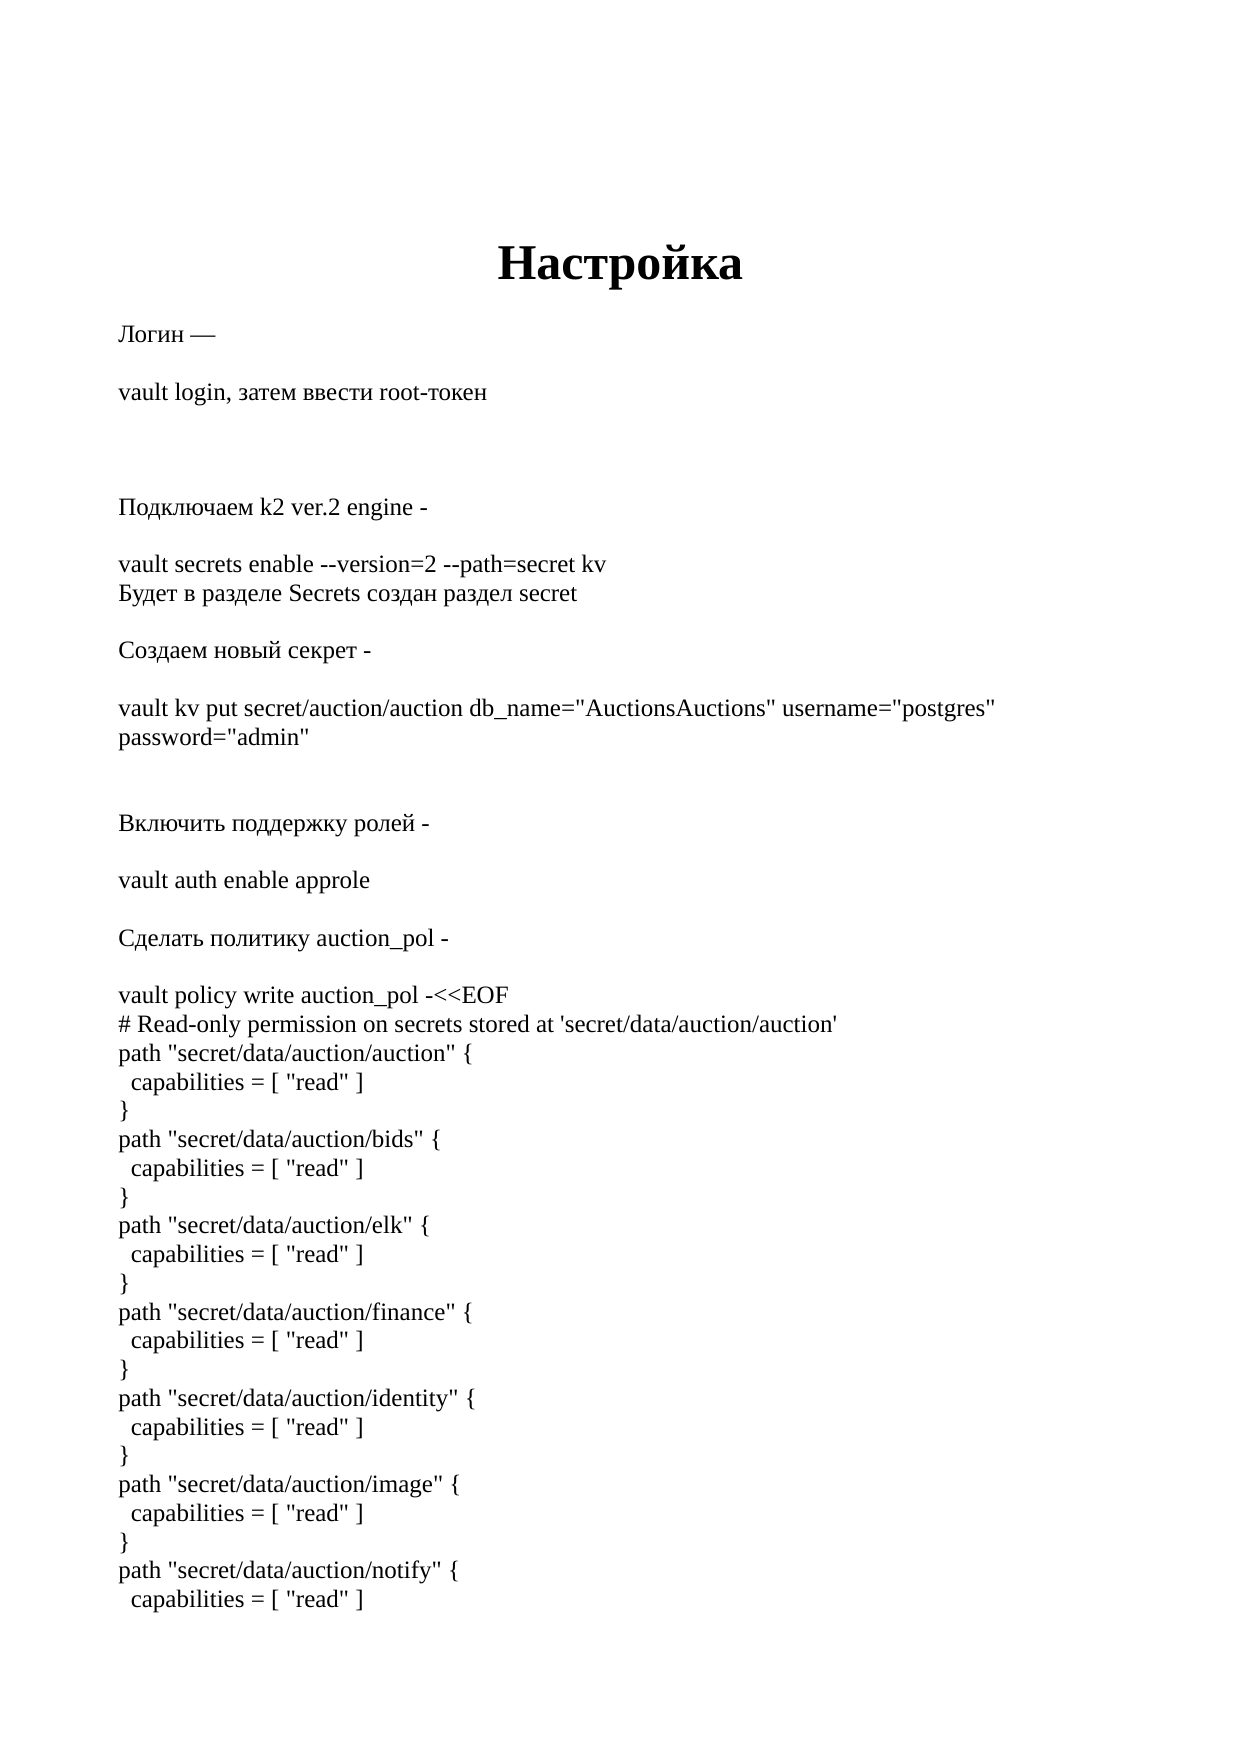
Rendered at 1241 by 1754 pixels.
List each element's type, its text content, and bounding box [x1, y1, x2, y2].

text } [118, 1182, 1122, 1211]
text path "secret/data/auction/elk" { [118, 1211, 1122, 1239]
text Подключаем k2 ver.2 engine - [118, 492, 1122, 521]
text } [118, 1096, 1122, 1124]
text capabilities = [ "read" ] [118, 1498, 1122, 1527]
text Создаем новый секрет - [118, 636, 1122, 664]
text } [118, 1527, 1122, 1556]
text capabilities = [ "read" ] [118, 1067, 1122, 1096]
text path "secret/data/auction/identity" { [118, 1383, 1122, 1412]
text capabilities = [ "read" ] [118, 1153, 1122, 1182]
text vault login, затем ввести root-токен [118, 377, 1122, 406]
text path "secret/data/auction/finance" { [118, 1297, 1122, 1326]
text path "secret/data/auction/image" { [118, 1469, 1122, 1498]
text Настройка [118, 233, 1122, 291]
text vault secrets enable --version=2 --path=secret kv [118, 549, 1122, 578]
text Логин — [118, 319, 1122, 348]
text capabilities = [ "read" ] [118, 1412, 1122, 1441]
text capabilities = [ "read" ] [118, 1326, 1122, 1354]
text # Read-only permission on secrets stored at 'secret/data/auction/auction' [118, 1009, 1122, 1038]
text vault policy write auction_pol -<<EOF [118, 981, 1122, 1009]
text } [118, 1354, 1122, 1383]
text Будет в разделе Secrets создан раздел secret [118, 578, 1122, 607]
text Включить поддержку ролей - [118, 808, 1122, 837]
text vault auth enable approle [118, 866, 1122, 894]
text } [118, 1441, 1122, 1469]
text path "secret/data/auction/notify" { [118, 1556, 1122, 1584]
text capabilities = [ "read" ] [118, 1239, 1122, 1268]
text path "secret/data/auction/bids" { [118, 1124, 1122, 1153]
text } [118, 1268, 1122, 1297]
text vault kv put secret/auction/auction db_name="AuctionsAuctions" username="postgres" password="admin" [118, 693, 1122, 751]
text path "secret/data/auction/auction" { [118, 1038, 1122, 1067]
text Сделать политику auction_pol - [118, 923, 1122, 952]
text capabilities = [ "read" ] [118, 1584, 1122, 1613]
